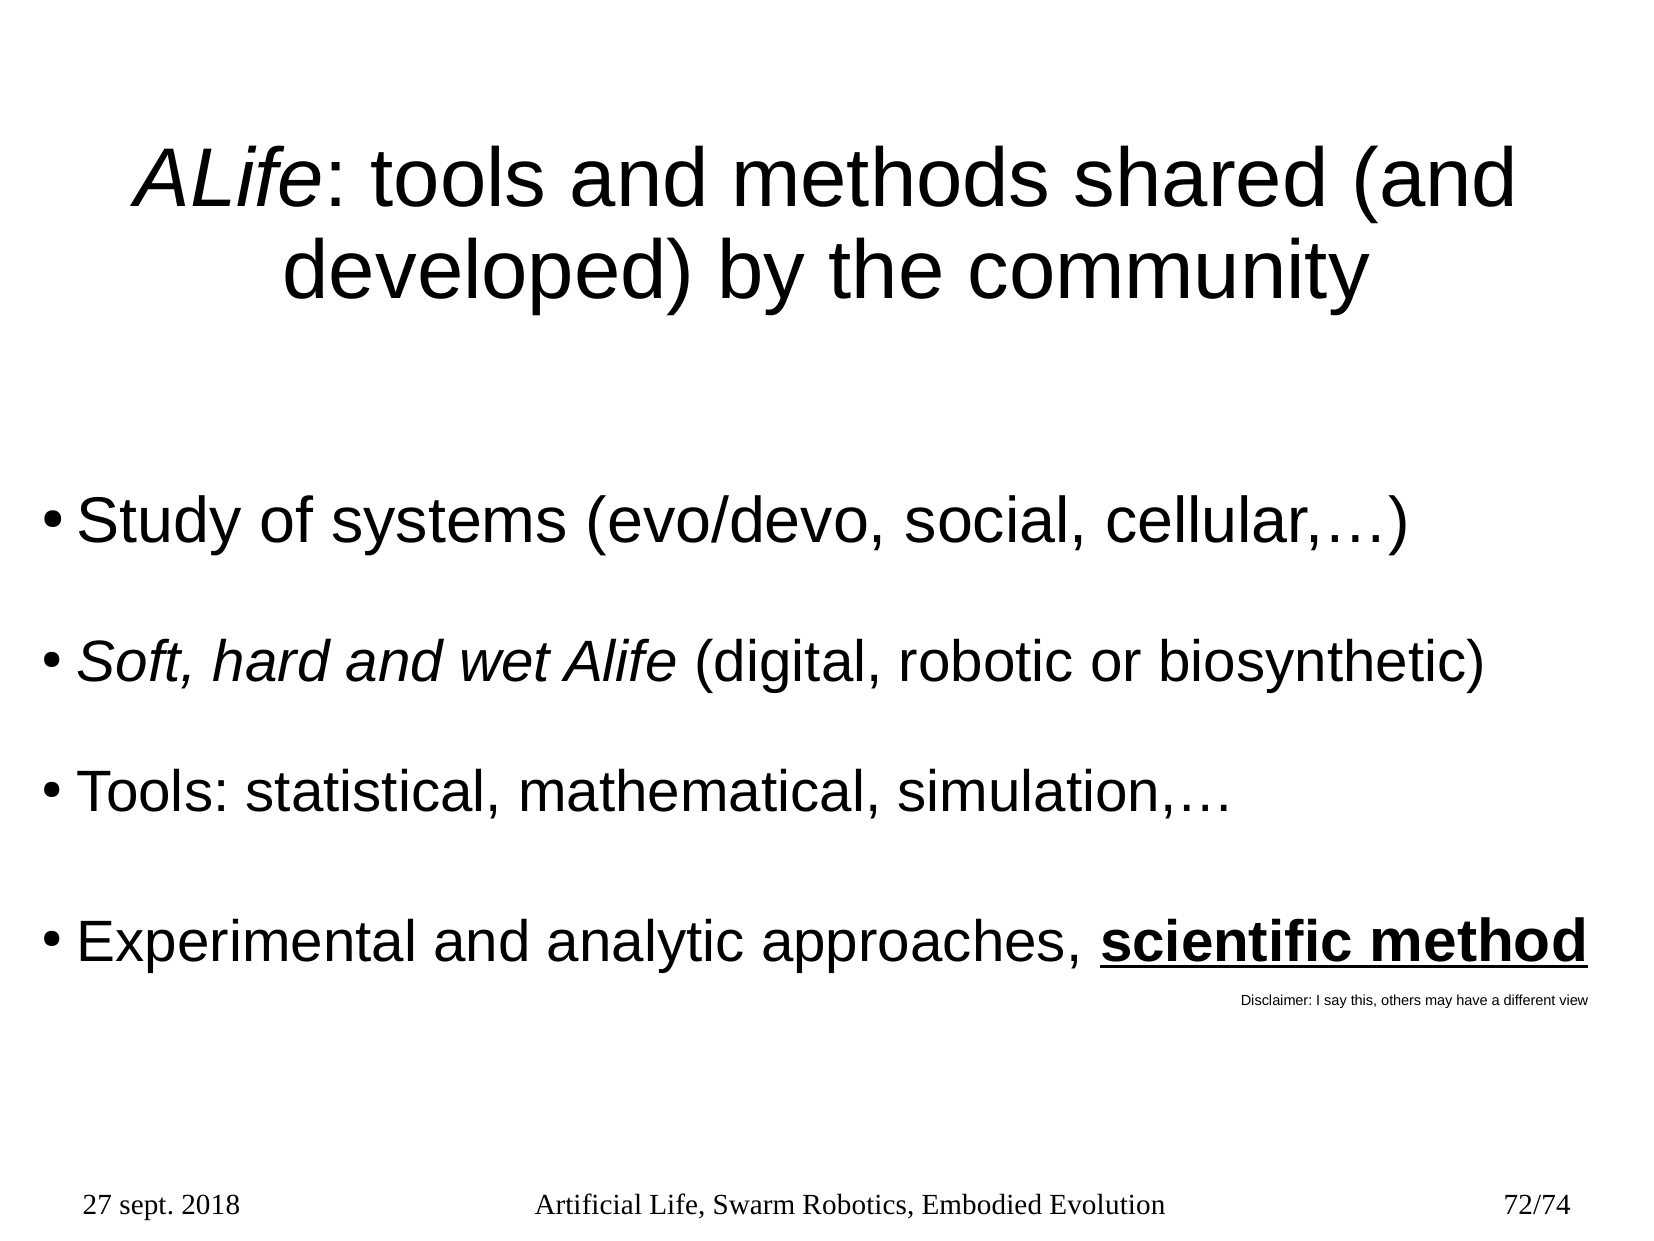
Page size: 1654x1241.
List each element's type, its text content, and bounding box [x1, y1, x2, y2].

title ALife: tools and methods shared (and developed) by the community [82, 84, 1571, 349]
subtitle Study of systems (evo/devo, social, cellular,…) Soft, hard and wet Alife (digital, robotic or biosynthetic) Tools: statistical, mathematical, simulation,… Experimental and analytic approaches, scientific method Disclaimer: I say this, others may have a different view [41, 349, 1589, 1069]
